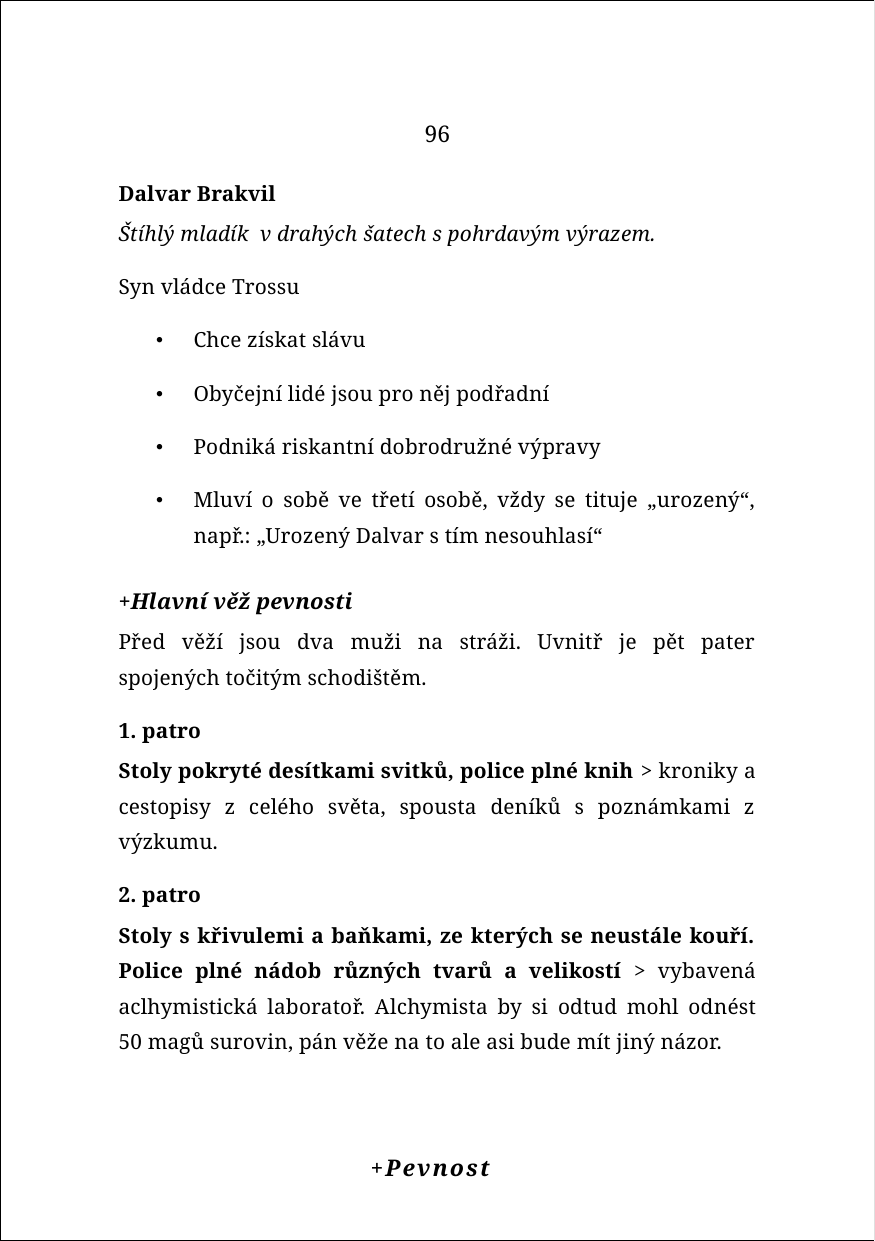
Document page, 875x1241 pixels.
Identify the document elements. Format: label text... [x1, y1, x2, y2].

text Štíhlý mladík v drahých šatech s pohrdavým výrazem. [118, 219, 756, 248]
subtitle +Hlavní věž pevnosti [118, 586, 756, 616]
text Syn vládce Trossu [118, 272, 756, 301]
subtitle 1. patro [118, 716, 756, 744]
subtitle 2. patro [118, 881, 756, 909]
subtitle Dalvar Brakvil [118, 179, 756, 207]
list Chce získat slávu [156, 326, 756, 354]
text Stoly pokryté desítkami svitků, police plné knih > kroniky a cestopisy z celého světa, spousta deníků s poznámkami z výzkumu. [118, 756, 756, 856]
text Stoly s křivulemi a baňkami, ze kterých se neustále kouří. Police plné nádob různých tvarů a velikostí > vybavená aclhymistická laboratoř. Alchymista by si odtud mohl odnést 50 magů surovin, pán věže na to ale asi bude mít jiný názor. [118, 921, 756, 1056]
text Před věží jsou dva muži na stráži. Uvnitř je pět pater spojených točitým schodištěm. [118, 627, 756, 691]
list Podniká riskantní dobrodružné výpravy [156, 432, 756, 461]
list Obyčejní lidé jsou pro něj podřadní [156, 379, 756, 407]
list Mluví o sobě ve třetí osobě, vždy se tituje „urozený“, např.: „Urozený Dalvar s tím nesouhlasí“ [156, 485, 756, 549]
